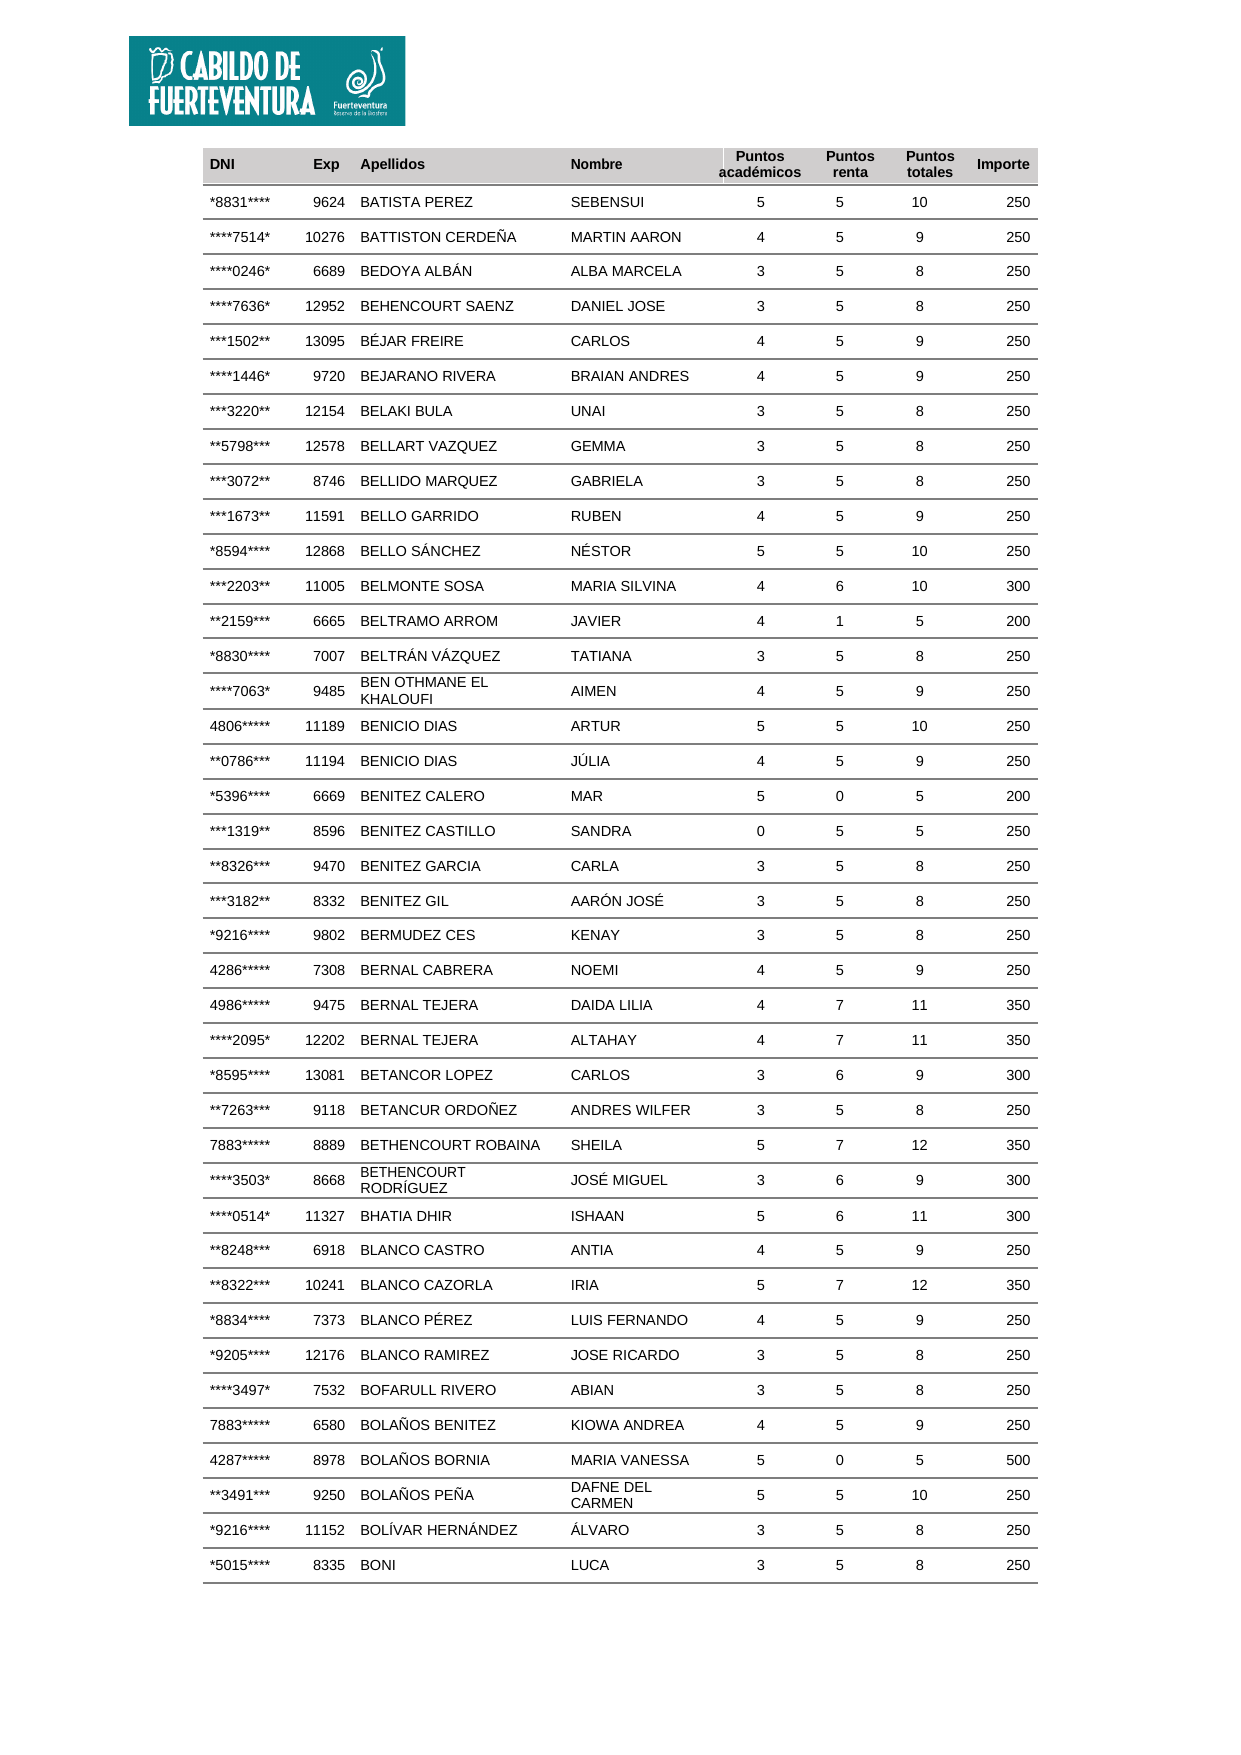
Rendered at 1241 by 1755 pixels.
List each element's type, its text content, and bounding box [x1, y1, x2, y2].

table_cell ****1446* [203, 360, 288, 393]
table_cell 11194 [288, 745, 353, 777]
table_cell 350 [952, 1129, 1038, 1162]
table_cell 5 [800, 535, 878, 567]
table_cell BELLART VAZQUEZ [353, 430, 544, 463]
table_cell ****0246* [203, 255, 288, 288]
table_cell 9802 [288, 919, 353, 952]
table_cell 8 [878, 884, 952, 917]
table_header Puntos cadémicos [724, 148, 800, 183]
table_cell TATIANA [544, 639, 723, 672]
table_cell BEN OTHMANE EL KHALOUFI [353, 674, 544, 708]
table_cell 4286***** [203, 954, 288, 987]
table_cell 8 [878, 465, 952, 498]
table_cell 250 [952, 465, 1038, 498]
table_cell 250 [952, 395, 1038, 428]
table_header Exp [288, 148, 353, 183]
table_cell 7 [800, 1024, 878, 1057]
table_cell 11 [878, 989, 952, 1022]
table_cell KIOWA ANDREA [544, 1409, 723, 1442]
table_cell 5 [800, 919, 878, 952]
table_cell 8332 [288, 884, 353, 917]
table_cell BENICIO DIAS [353, 745, 544, 777]
table_cell 250 [952, 220, 1038, 253]
table_cell BHATIA DHIR [353, 1199, 544, 1232]
table_cell BOLAÑOS BORNIA [353, 1444, 544, 1477]
table_cell 8 [878, 430, 952, 463]
table_cell ISHAAN [544, 1199, 723, 1232]
table_cell ***1673** [203, 500, 288, 532]
table_cell 8668 [288, 1164, 353, 1197]
table_cell BETANCUR ORDOÑEZ [353, 1094, 544, 1127]
table_cell 6 [800, 570, 878, 602]
table_cell BELLO GARRIDO [353, 500, 544, 532]
table_cell MARTIN AARON [544, 220, 723, 253]
table_cell ALTAHAY [544, 1024, 723, 1057]
table_cell 4 [724, 325, 800, 358]
table_cell 5 [800, 360, 878, 393]
table_cell **5798*** [203, 430, 288, 463]
table_cell 8 [878, 395, 952, 428]
table_header Importe [952, 148, 1038, 183]
table_cell 6689 [288, 255, 353, 288]
table_cell 8 [878, 1339, 952, 1372]
table_cell 3 [724, 850, 800, 882]
table_cell 12952 [288, 290, 353, 323]
table_cell 250 [952, 290, 1038, 323]
table_cell 0 [800, 1444, 878, 1477]
table_cell 5 [800, 325, 878, 358]
table_cell *8830**** [203, 639, 288, 672]
table_cell 5 [724, 186, 800, 218]
table_cell 5 [800, 430, 878, 463]
table_header Apellidos [353, 148, 544, 183]
table_cell **3491*** [203, 1479, 288, 1512]
table_cell *8594**** [203, 535, 288, 567]
table_cell 7 [800, 1129, 878, 1162]
table_cell 5 [724, 1129, 800, 1162]
table_cell 250 [952, 954, 1038, 987]
table_cell 5 [800, 1409, 878, 1442]
table_cell 11 [878, 1024, 952, 1057]
table_cell 7308 [288, 954, 353, 987]
table_cell 250 [952, 919, 1038, 952]
table_cell 300 [952, 570, 1038, 602]
table_cell 4287***** [203, 1444, 288, 1477]
table_cell 3 [724, 639, 800, 672]
table_cell CARLOS [544, 1059, 723, 1092]
table_cell 1 [800, 605, 878, 637]
table_cell 250 [952, 1514, 1038, 1547]
table_cell 5 [800, 850, 878, 882]
table_cell 4 [724, 1234, 800, 1267]
table_cell 5 [724, 1269, 800, 1302]
table_cell 5 [800, 500, 878, 532]
table_cell 12176 [288, 1339, 353, 1372]
table_cell 250 [952, 1479, 1038, 1512]
table_cell 9118 [288, 1094, 353, 1127]
table_cell 11 [878, 1199, 952, 1232]
table_cell 10 [878, 1479, 952, 1512]
table_cell 250 [952, 1234, 1038, 1267]
table_cell AIMEN [544, 674, 723, 708]
table_cell 5 [878, 815, 952, 847]
table_cell 10 [878, 710, 952, 743]
table_cell 8978 [288, 1444, 353, 1477]
table_cell 250 [952, 745, 1038, 777]
table_cell JOSÉ MIGUEL [544, 1164, 723, 1197]
table_cell 350 [952, 1269, 1038, 1302]
table_cell 3 [724, 1514, 800, 1547]
table_cell 5 [800, 1304, 878, 1337]
table_cell RUBEN [544, 500, 723, 532]
table_cell ***1502** [203, 325, 288, 358]
table_cell JOSE RICARDO [544, 1339, 723, 1372]
table_cell 6669 [288, 780, 353, 812]
table_cell 11327 [288, 1199, 353, 1232]
table_cell 5 [800, 186, 878, 218]
table_cell 9 [878, 1164, 952, 1197]
table_cell DANIEL JOSE [544, 290, 723, 323]
table_cell 7883***** [203, 1129, 288, 1162]
table_cell 3 [724, 919, 800, 952]
table_cell 9 [878, 325, 952, 358]
table_cell JAVIER [544, 605, 723, 637]
table_cell 12868 [288, 535, 353, 567]
table_cell JÚLIA [544, 745, 723, 777]
table_cell 3 [724, 1374, 800, 1407]
table_cell ****3503* [203, 1164, 288, 1197]
table_cell **8322*** [203, 1269, 288, 1302]
table_cell 12 [878, 1129, 952, 1162]
table_cell BELTRÁN VÁZQUEZ [353, 639, 544, 672]
table_cell 350 [952, 989, 1038, 1022]
table_cell BLANCO CASTRO [353, 1234, 544, 1267]
table_cell ALBA MARCELA [544, 255, 723, 288]
table_cell 6 [800, 1059, 878, 1092]
table_cell BELMONTE SOSA [353, 570, 544, 602]
table_cell 8 [878, 1374, 952, 1407]
table_cell 7007 [288, 639, 353, 672]
table_cell 5 [800, 1234, 878, 1267]
table_cell LUCA [544, 1549, 723, 1582]
table_cell 5 [724, 710, 800, 743]
table_cell 8 [878, 639, 952, 672]
table_cell KENAY [544, 919, 723, 952]
table_cell 250 [952, 710, 1038, 743]
table_cell *9216**** [203, 1514, 288, 1547]
table_cell 4 [724, 954, 800, 987]
table_cell 250 [952, 674, 1038, 708]
table_cell 9 [878, 674, 952, 708]
table_cell 3 [724, 1339, 800, 1372]
table_cell **8248*** [203, 1234, 288, 1267]
table_cell 5 [800, 639, 878, 672]
table_cell ***3220** [203, 395, 288, 428]
table_cell 5 [800, 465, 878, 498]
table_cell 3 [724, 395, 800, 428]
table_cell 12154 [288, 395, 353, 428]
table_cell BERMUDEZ CES [353, 919, 544, 952]
table_cell 0 [724, 815, 800, 847]
table_cell 250 [952, 884, 1038, 917]
table_cell ****2095* [203, 1024, 288, 1057]
table_cell BEJARANO RIVERA [353, 360, 544, 393]
table_cell 200 [952, 605, 1038, 637]
table_cell ****0514* [203, 1199, 288, 1232]
table_cell BATISTA PEREZ [353, 186, 544, 218]
table_cell 4806***** [203, 710, 288, 743]
table_cell 350 [952, 1024, 1038, 1057]
table_cell 5 [724, 1444, 800, 1477]
table_cell 5 [724, 780, 800, 812]
table_cell BENITEZ CASTILLO [353, 815, 544, 847]
table_cell 5 [800, 1549, 878, 1582]
table_cell 5 [878, 780, 952, 812]
table_cell BLANCO PÉREZ [353, 1304, 544, 1337]
table_cell 5 [800, 220, 878, 253]
table_cell **8326*** [203, 850, 288, 882]
table_cell 300 [952, 1059, 1038, 1092]
table_cell 8 [878, 1549, 952, 1582]
table_cell 3 [724, 1549, 800, 1582]
table_cell 8746 [288, 465, 353, 498]
table_cell BENICIO DIAS [353, 710, 544, 743]
table_cell 5 [724, 535, 800, 567]
table_cell *8831**** [203, 186, 288, 218]
table_cell 9 [878, 1304, 952, 1337]
table_cell 4 [724, 605, 800, 637]
table_cell 4 [724, 674, 800, 708]
table_cell 5 [800, 1339, 878, 1372]
table_cell BOLAÑOS PEÑA [353, 1479, 544, 1512]
table_cell 5 [800, 1479, 878, 1512]
table_cell 5 [724, 1199, 800, 1232]
table_cell ****7636* [203, 290, 288, 323]
table_cell 250 [952, 1304, 1038, 1337]
table_cell 9470 [288, 850, 353, 882]
table_cell MARIA VANESSA [544, 1444, 723, 1477]
table_cell ABIAN [544, 1374, 723, 1407]
table_cell 5 [800, 815, 878, 847]
table_cell 4 [724, 989, 800, 1022]
table_cell BETHENCOURT RODRÍGUEZ [353, 1164, 544, 1197]
table_cell 13095 [288, 325, 353, 358]
table_cell BATTISTON CERDEÑA [353, 220, 544, 253]
table_cell 8335 [288, 1549, 353, 1582]
table_cell 250 [952, 1549, 1038, 1582]
table_cell 250 [952, 1339, 1038, 1372]
table_cell IRIA [544, 1269, 723, 1302]
table_cell MARIA SILVINA [544, 570, 723, 602]
table_cell 250 [952, 186, 1038, 218]
table_cell 500 [952, 1444, 1038, 1477]
table_cell 8 [878, 255, 952, 288]
table_cell BOLAÑOS BENITEZ [353, 1409, 544, 1442]
table_cell 250 [952, 639, 1038, 672]
table_header Nombre a [544, 148, 723, 183]
table_cell 250 [952, 360, 1038, 393]
table_cell ***2203** [203, 570, 288, 602]
table_header Puntos totales [878, 148, 952, 183]
table_cell 250 [952, 325, 1038, 358]
table_cell 250 [952, 255, 1038, 288]
table_cell BERNAL TEJERA [353, 989, 544, 1022]
table_cell 5 [800, 1374, 878, 1407]
table_cell SEBENSUI [544, 186, 723, 218]
table_cell ANDRES WILFER [544, 1094, 723, 1127]
table_cell 6918 [288, 1234, 353, 1267]
table_cell BERNAL CABRERA [353, 954, 544, 987]
table_header DNI [203, 148, 288, 183]
table_cell 250 [952, 1409, 1038, 1442]
table_cell 250 [952, 535, 1038, 567]
table_cell 4 [724, 570, 800, 602]
table_cell 250 [952, 500, 1038, 532]
table_cell 7883***** [203, 1409, 288, 1442]
table_cell BELLO SÁNCHEZ [353, 535, 544, 567]
table_cell 9720 [288, 360, 353, 393]
table_cell 3 [724, 465, 800, 498]
table_cell ÁLVARO [544, 1514, 723, 1547]
table_cell BETANCOR LOPEZ [353, 1059, 544, 1092]
table_cell 5 [800, 255, 878, 288]
table_cell 9 [878, 220, 952, 253]
table_cell 9 [878, 1059, 952, 1092]
table_cell 6665 [288, 605, 353, 637]
table_cell NÉSTOR [544, 535, 723, 567]
table_cell ***3072** [203, 465, 288, 498]
table_cell 3 [724, 1164, 800, 1197]
table_cell 250 [952, 850, 1038, 882]
table_cell 5 [800, 674, 878, 708]
table_cell 5 [878, 605, 952, 637]
table_cell 9 [878, 954, 952, 987]
table_cell 10 [878, 535, 952, 567]
table_cell *9216**** [203, 919, 288, 952]
table_cell 5 [800, 710, 878, 743]
table_cell 5 [878, 1444, 952, 1477]
table_cell 9485 [288, 674, 353, 708]
table_cell 6 [800, 1164, 878, 1197]
table_cell 5 [800, 1094, 878, 1127]
table_cell 4 [724, 500, 800, 532]
table_cell ****7514* [203, 220, 288, 253]
table_cell 9 [878, 1409, 952, 1442]
table_cell *9205**** [203, 1339, 288, 1372]
table_cell 7 [800, 989, 878, 1022]
table_cell GABRIELA [544, 465, 723, 498]
table_cell MAR [544, 780, 723, 812]
table_cell 10 [878, 186, 952, 218]
table_cell 4 [724, 220, 800, 253]
table_cell 250 [952, 815, 1038, 847]
table_cell LUIS FERNANDO [544, 1304, 723, 1337]
table_cell 8 [878, 290, 952, 323]
table_cell BEDOYA ALBÁN [353, 255, 544, 288]
table_cell 250 [952, 1094, 1038, 1127]
table_cell 4 [724, 360, 800, 393]
table_cell 5 [800, 884, 878, 917]
table_cell BÉJAR FREIRE [353, 325, 544, 358]
table_cell 3 [724, 1059, 800, 1092]
table_cell 10 [878, 570, 952, 602]
table_cell ****3497* [203, 1374, 288, 1407]
table_cell 3 [724, 430, 800, 463]
table_cell ANTIA [544, 1234, 723, 1267]
table_cell 4 [724, 745, 800, 777]
table_cell BRAIAN ANDRES [544, 360, 723, 393]
table_cell BERNAL TEJERA [353, 1024, 544, 1057]
table_cell DAFNE DEL CARMEN [544, 1479, 723, 1512]
table_cell BELLIDO MARQUEZ [353, 465, 544, 498]
table_cell 7 [800, 1269, 878, 1302]
table_cell **2159*** [203, 605, 288, 637]
table_cell BELTRAMO ARROM [353, 605, 544, 637]
table_cell 0 [800, 780, 878, 812]
table_cell 5 [800, 395, 878, 428]
table_cell 12578 [288, 430, 353, 463]
table_cell 4 [724, 1409, 800, 1442]
table_cell 10241 [288, 1269, 353, 1302]
table_cell 250 [952, 430, 1038, 463]
table_cell 5 [800, 954, 878, 987]
table_cell 9250 [288, 1479, 353, 1512]
table_cell BLANCO CAZORLA [353, 1269, 544, 1302]
table_cell *8595**** [203, 1059, 288, 1092]
table_cell BENITEZ GIL [353, 884, 544, 917]
table_cell BOLÍVAR HERNÁNDEZ [353, 1514, 544, 1547]
table_cell BOFARULL RIVERO [353, 1374, 544, 1407]
table_cell 8 [878, 1094, 952, 1127]
table_cell 9 [878, 1234, 952, 1267]
table_cell 11152 [288, 1514, 353, 1547]
table_cell 4 [724, 1024, 800, 1057]
table_cell 8 [878, 919, 952, 952]
table_cell 5 [800, 1514, 878, 1547]
table_cell 250 [952, 1374, 1038, 1407]
table_cell 6 [800, 1199, 878, 1232]
table_cell 5 [800, 290, 878, 323]
table_cell ****7063* [203, 674, 288, 708]
table_cell BELAKI BULA [353, 395, 544, 428]
table_cell **0786*** [203, 745, 288, 777]
table_cell GEMMA [544, 430, 723, 463]
table_cell NOEMI [544, 954, 723, 987]
table_cell 3 [724, 255, 800, 288]
table_cell 3 [724, 290, 800, 323]
table_cell 5 [724, 1479, 800, 1512]
table_cell BONI [353, 1549, 544, 1582]
table_cell 8 [878, 1514, 952, 1547]
table_cell **7263*** [203, 1094, 288, 1127]
table_cell 3 [724, 1094, 800, 1127]
table_cell 7532 [288, 1374, 353, 1407]
table_cell 12202 [288, 1024, 353, 1057]
table_cell *5015**** [203, 1549, 288, 1582]
table_cell 8596 [288, 815, 353, 847]
table_cell 13081 [288, 1059, 353, 1092]
table_cell 11591 [288, 500, 353, 532]
table_cell 6580 [288, 1409, 353, 1442]
table_header Puntos renta [800, 148, 878, 183]
table_cell *8834**** [203, 1304, 288, 1337]
table_cell UNAI [544, 395, 723, 428]
table_cell 7373 [288, 1304, 353, 1337]
table_cell SHEILA [544, 1129, 723, 1162]
table_cell DAIDA LILIA [544, 989, 723, 1022]
table_cell AARÓN JOSÉ [544, 884, 723, 917]
table_cell 5 [800, 745, 878, 777]
table_cell SANDRA [544, 815, 723, 847]
table_cell CARLOS [544, 325, 723, 358]
table_cell 9 [878, 360, 952, 393]
table_cell 8889 [288, 1129, 353, 1162]
table_cell 12 [878, 1269, 952, 1302]
table_cell BENITEZ GARCIA [353, 850, 544, 882]
table_cell 4986***** [203, 989, 288, 1022]
table_cell 11005 [288, 570, 353, 602]
table_cell 8 [878, 850, 952, 882]
table_cell BENITEZ CALERO [353, 780, 544, 812]
table_cell ARTUR [544, 710, 723, 743]
table_cell 3 [724, 884, 800, 917]
table_cell 9 [878, 500, 952, 532]
table_cell BEHENCOURT SAENZ [353, 290, 544, 323]
table_cell 9475 [288, 989, 353, 1022]
table_cell 300 [952, 1164, 1038, 1197]
table_cell 9624 [288, 186, 353, 218]
table_cell 200 [952, 780, 1038, 812]
table_cell 4 [724, 1304, 800, 1337]
table_cell ***1319** [203, 815, 288, 847]
table_cell *5396**** [203, 780, 288, 812]
table_cell 300 [952, 1199, 1038, 1232]
table_cell BETHENCOURT ROBAINA [353, 1129, 544, 1162]
table_cell CARLA [544, 850, 723, 882]
table_cell 11189 [288, 710, 353, 743]
table_cell 9 [878, 745, 952, 777]
table_cell 10276 [288, 220, 353, 253]
table_cell ***3182** [203, 884, 288, 917]
table_cell BLANCO RAMIREZ [353, 1339, 544, 1372]
